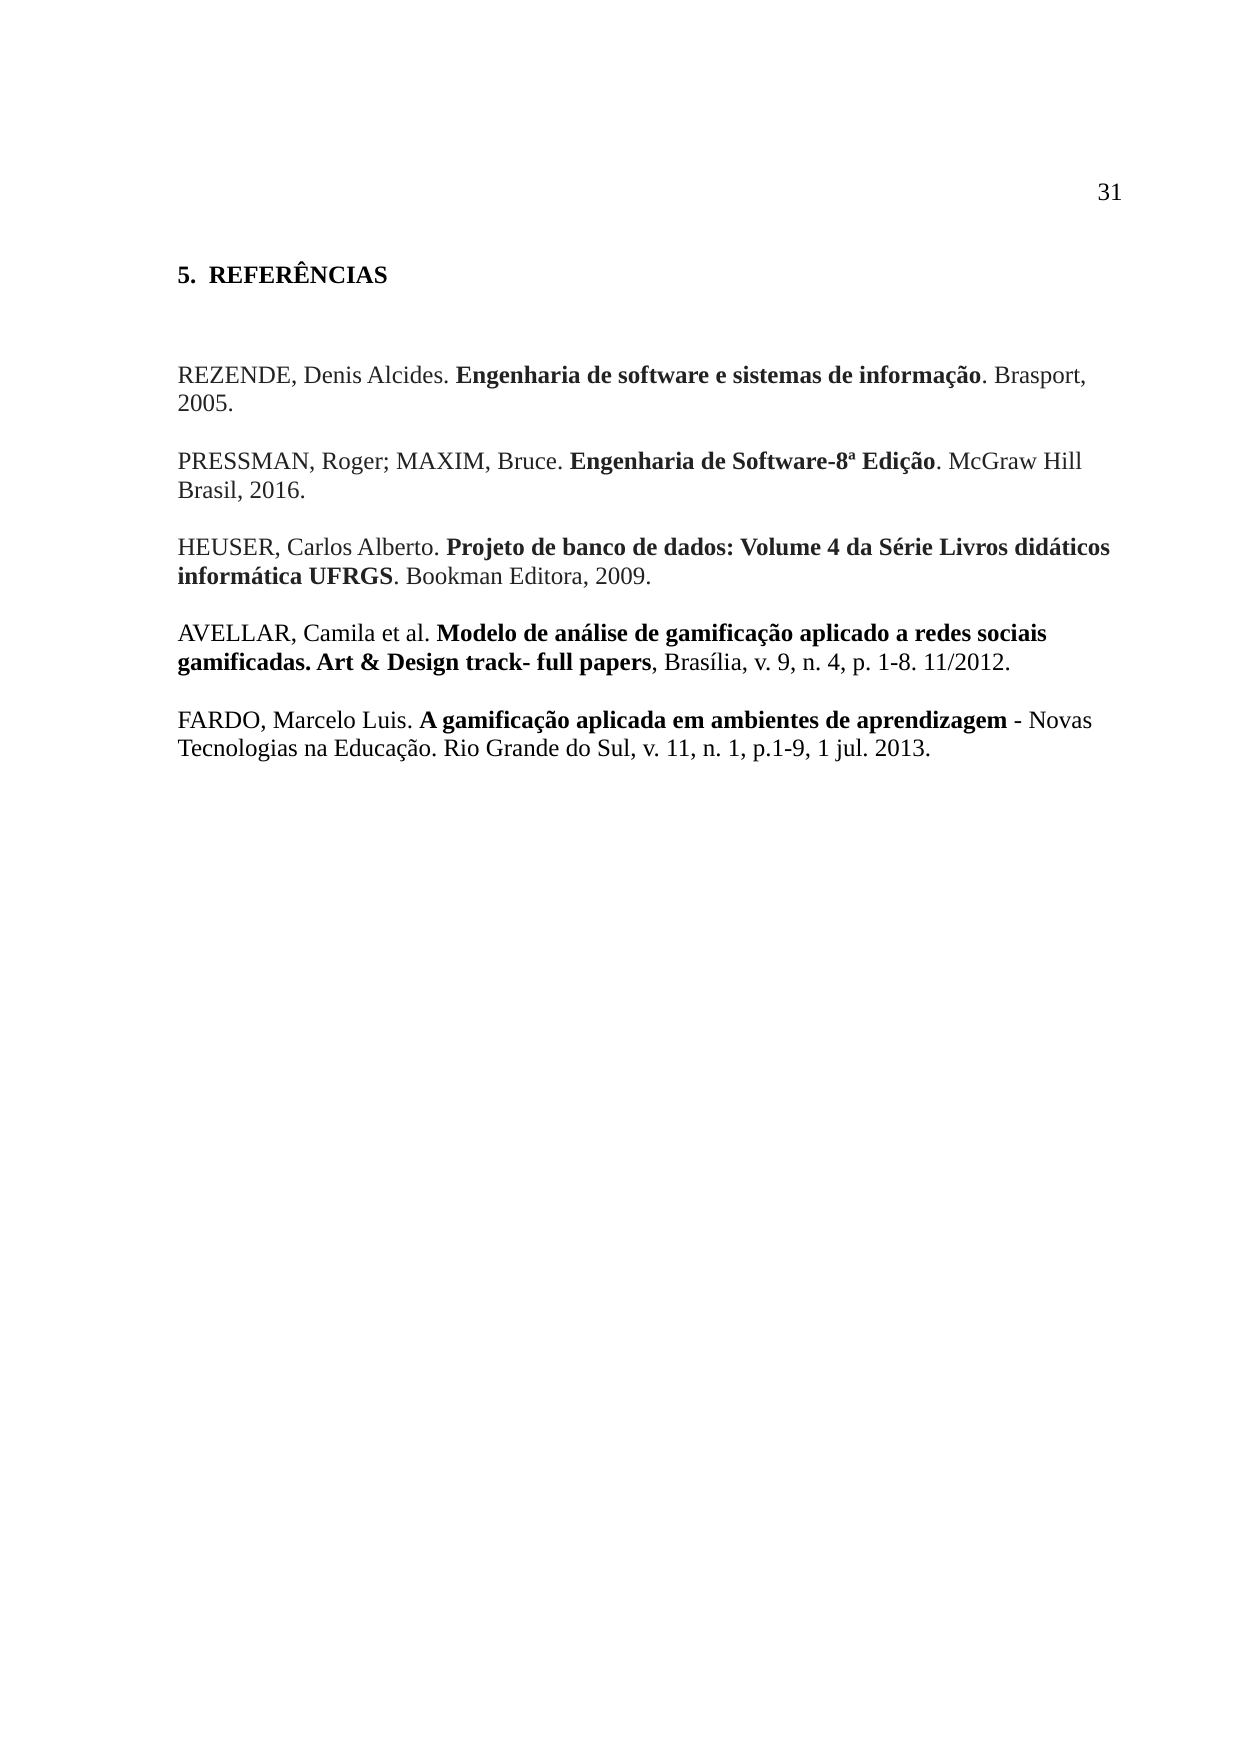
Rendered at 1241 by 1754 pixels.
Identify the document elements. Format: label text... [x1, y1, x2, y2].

subtitle Referências [177, 260, 1004, 289]
text REZENDE, Denis Alcides. Engenharia de software e sistemas de informação. Brasport, 2005. PRESSMAN, Roger; MAXIM, Bruce. Engenharia de Software-8ª Edição. McGraw Hill Brasil, 2016. HEUSER, Carlos Alberto. Projeto de banco de dados: Volume 4 da Série Livros didáticos informática UFRGS. Bookman Editora, 2009. AVELLAR, Camila et al. Modelo de análise de gamificação aplicado a redes sociais gamificadas. Art & Design track- full papers, Brasília, v. 9, n. 4, p. 1-8. 11/2012. FARDO, Marcelo Luis. A gamificação aplicada em ambientes de aprendizagem - Novas Tecnologias na Educação. Rio Grande do Sul, v. 11, n. 1, p.1-9, 1 jul. 2013. [177, 360, 1122, 762]
